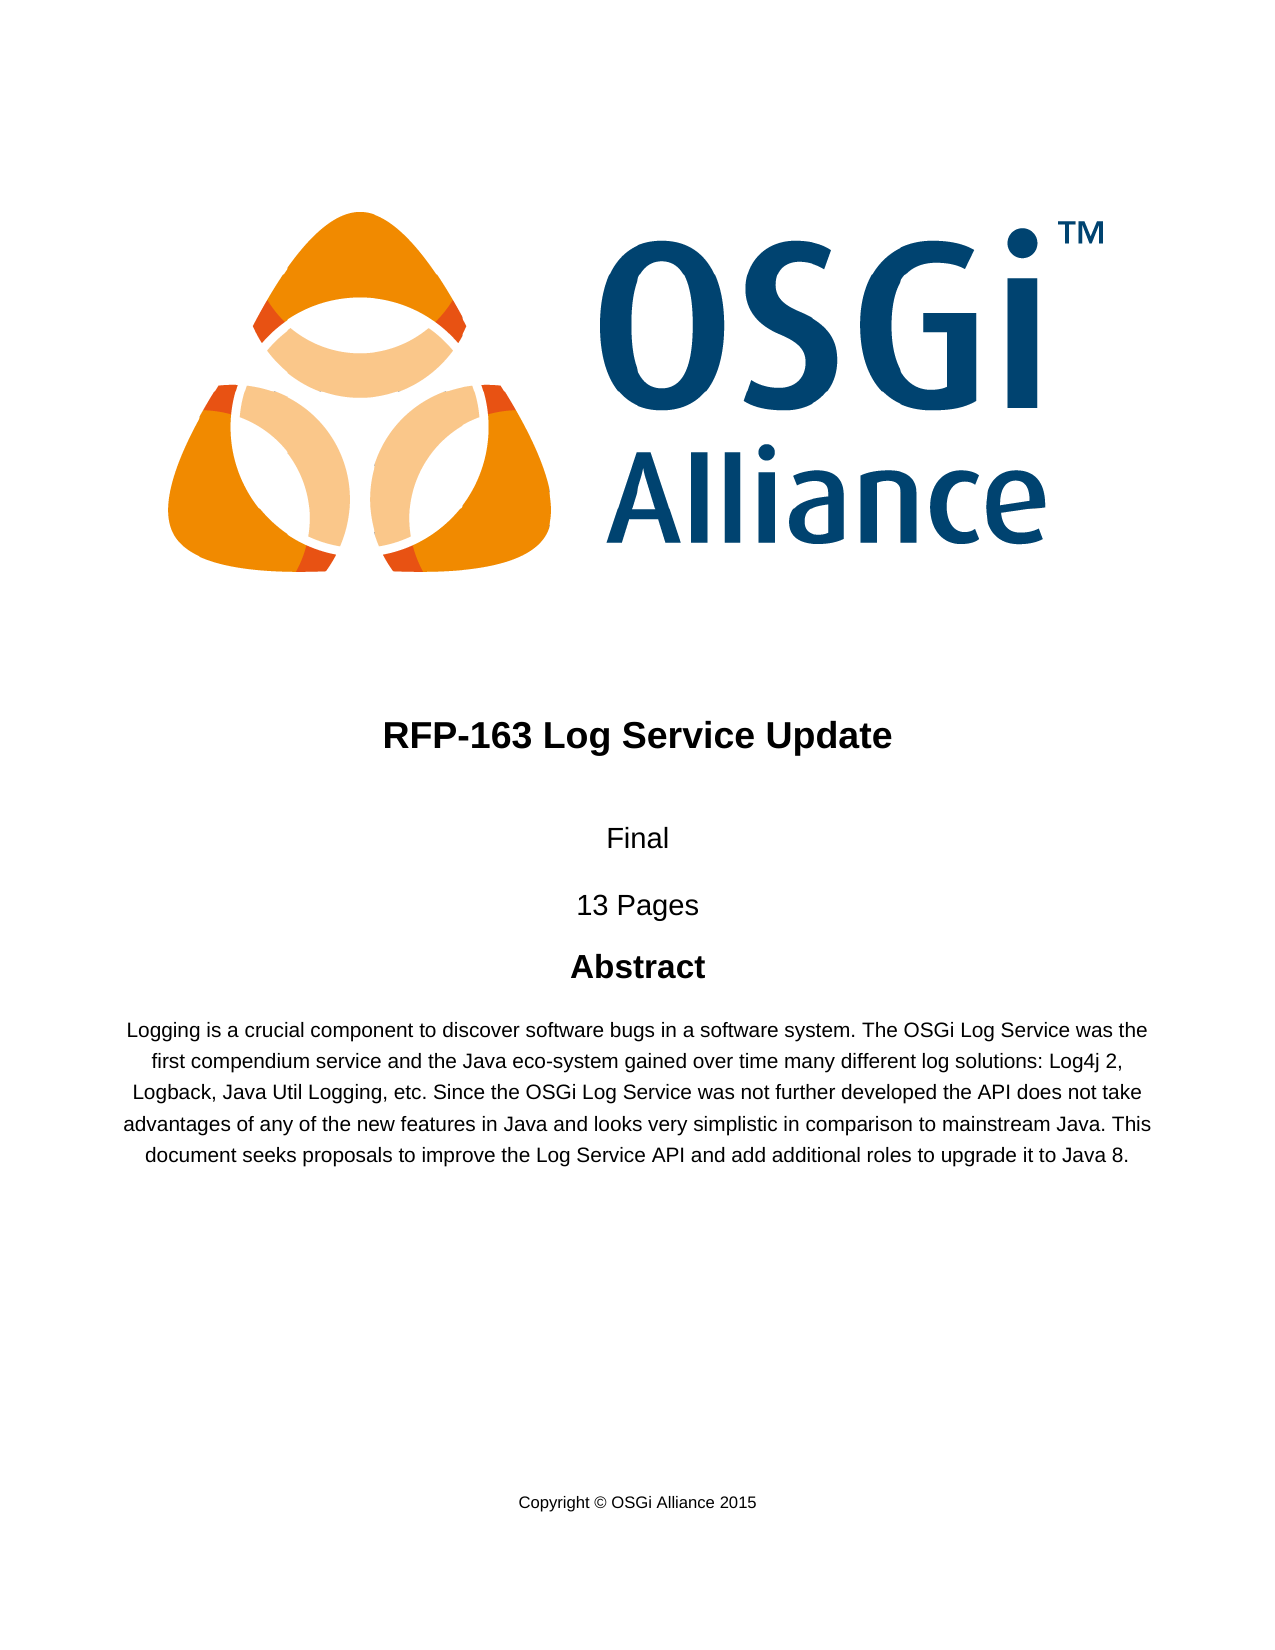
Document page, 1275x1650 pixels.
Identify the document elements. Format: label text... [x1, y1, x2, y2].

title Final 13 Pages [112, 821, 1162, 922]
text Logging is a crucial component to discover software bugs in a software system. The OSGi Log Service was the first compendium service and the Java eco-system gained over time many different log solutions: Log4j 2, Logback, Java Util Logging, etc. Since the OSGi Log Service was not further developed the API does not take advantages of any of the new features in Java and looks very simplistic in comparison to mainstream Java. This document seeks proposals to improve the Log Service API and add additional roles to upgrade it to Java 8. [112, 1010, 1162, 1167]
text Abstract [112, 947, 1162, 985]
title RFP-163 Log Service Update [112, 714, 1162, 757]
picture [112, 158, 1163, 626]
